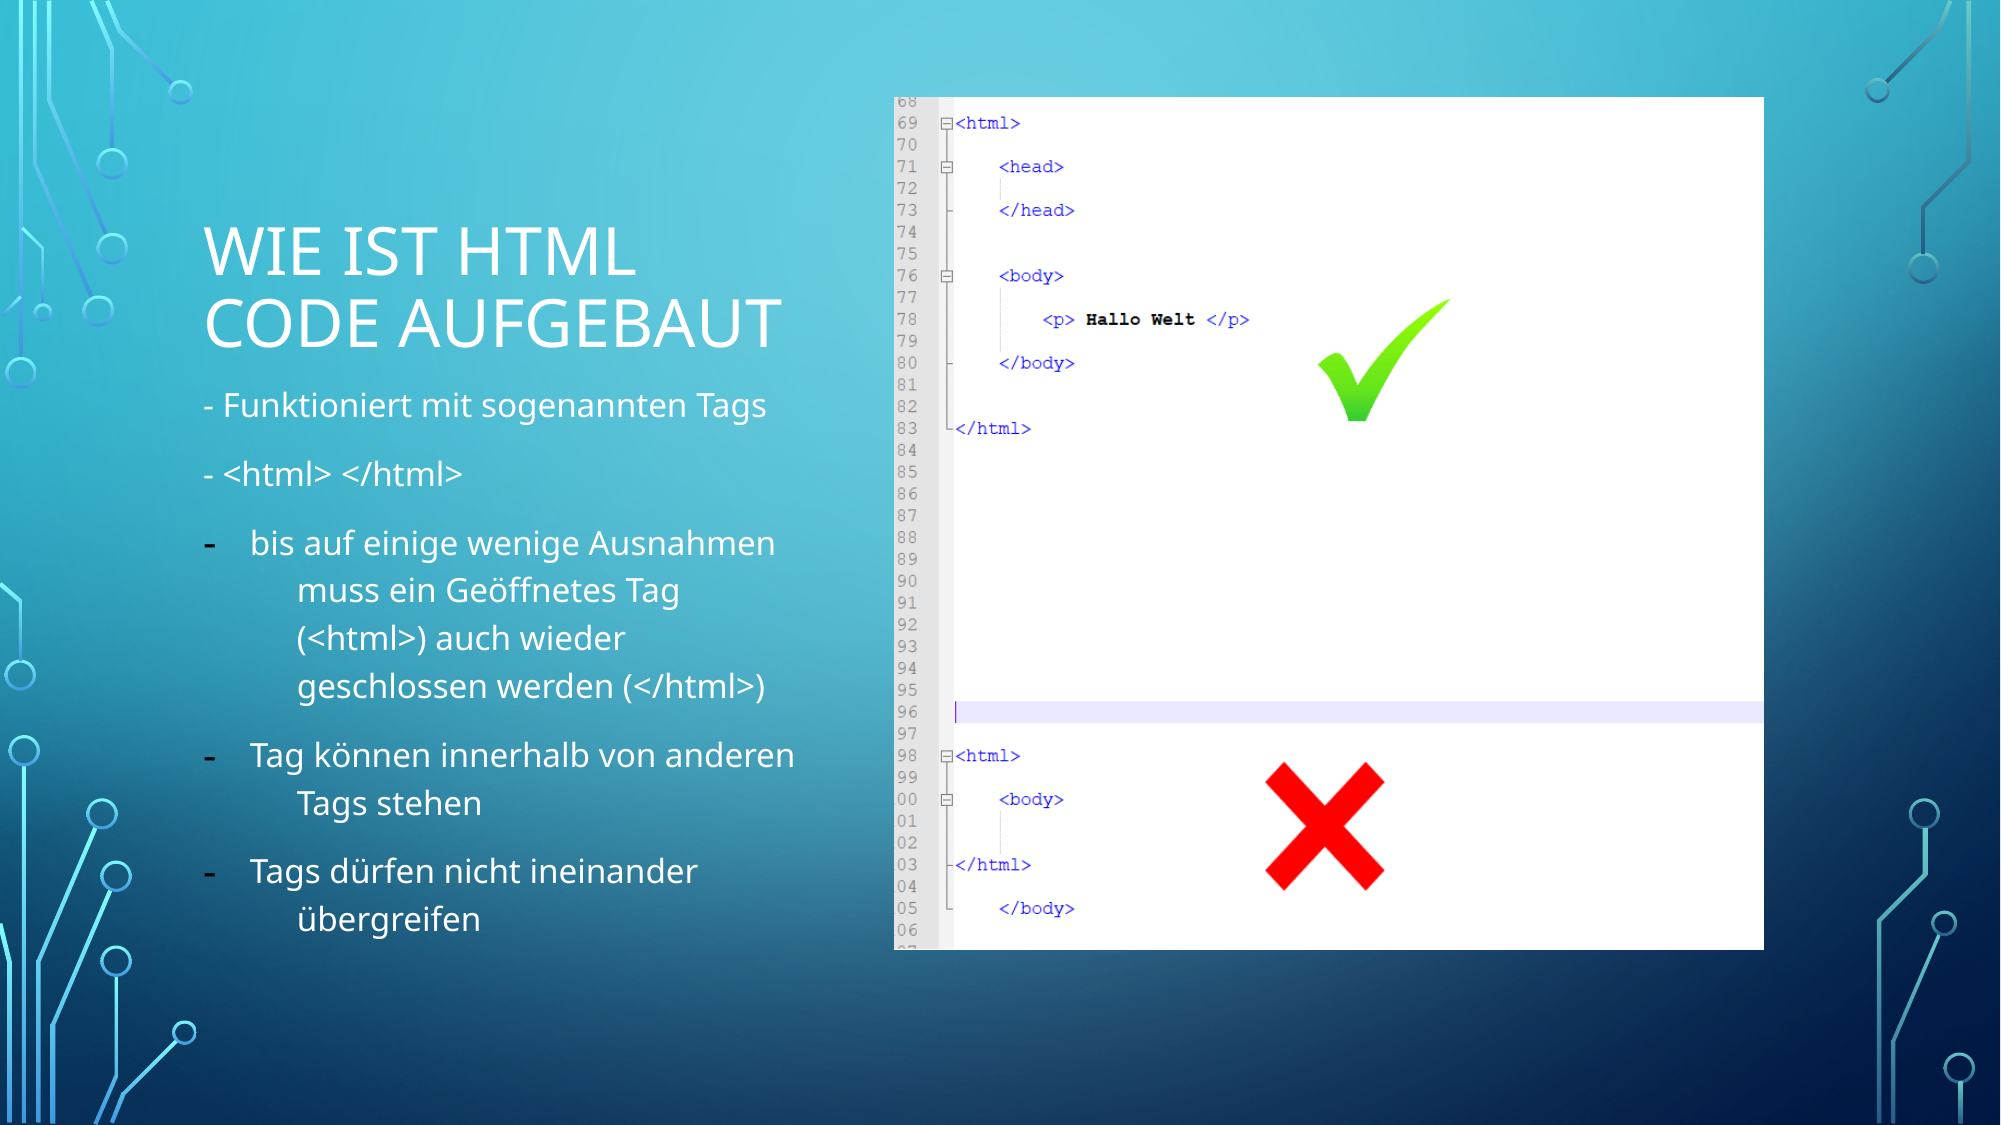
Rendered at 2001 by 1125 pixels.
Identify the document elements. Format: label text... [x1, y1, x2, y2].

picture [894, 97, 1764, 951]
title Wie ist html code aufgebaut [188, 99, 821, 369]
list - Funktioniert mit sogenannten Tags - <html> </html> bis auf einige wenige Ausnahmen muss ein Geöffnetes Tag (<html>) auch wieder geschlossen werden (</html>) Tag können innerhalb von anderen Tags stehen Tags dürfen nicht ineinander übergreifen [188, 369, 821, 951]
